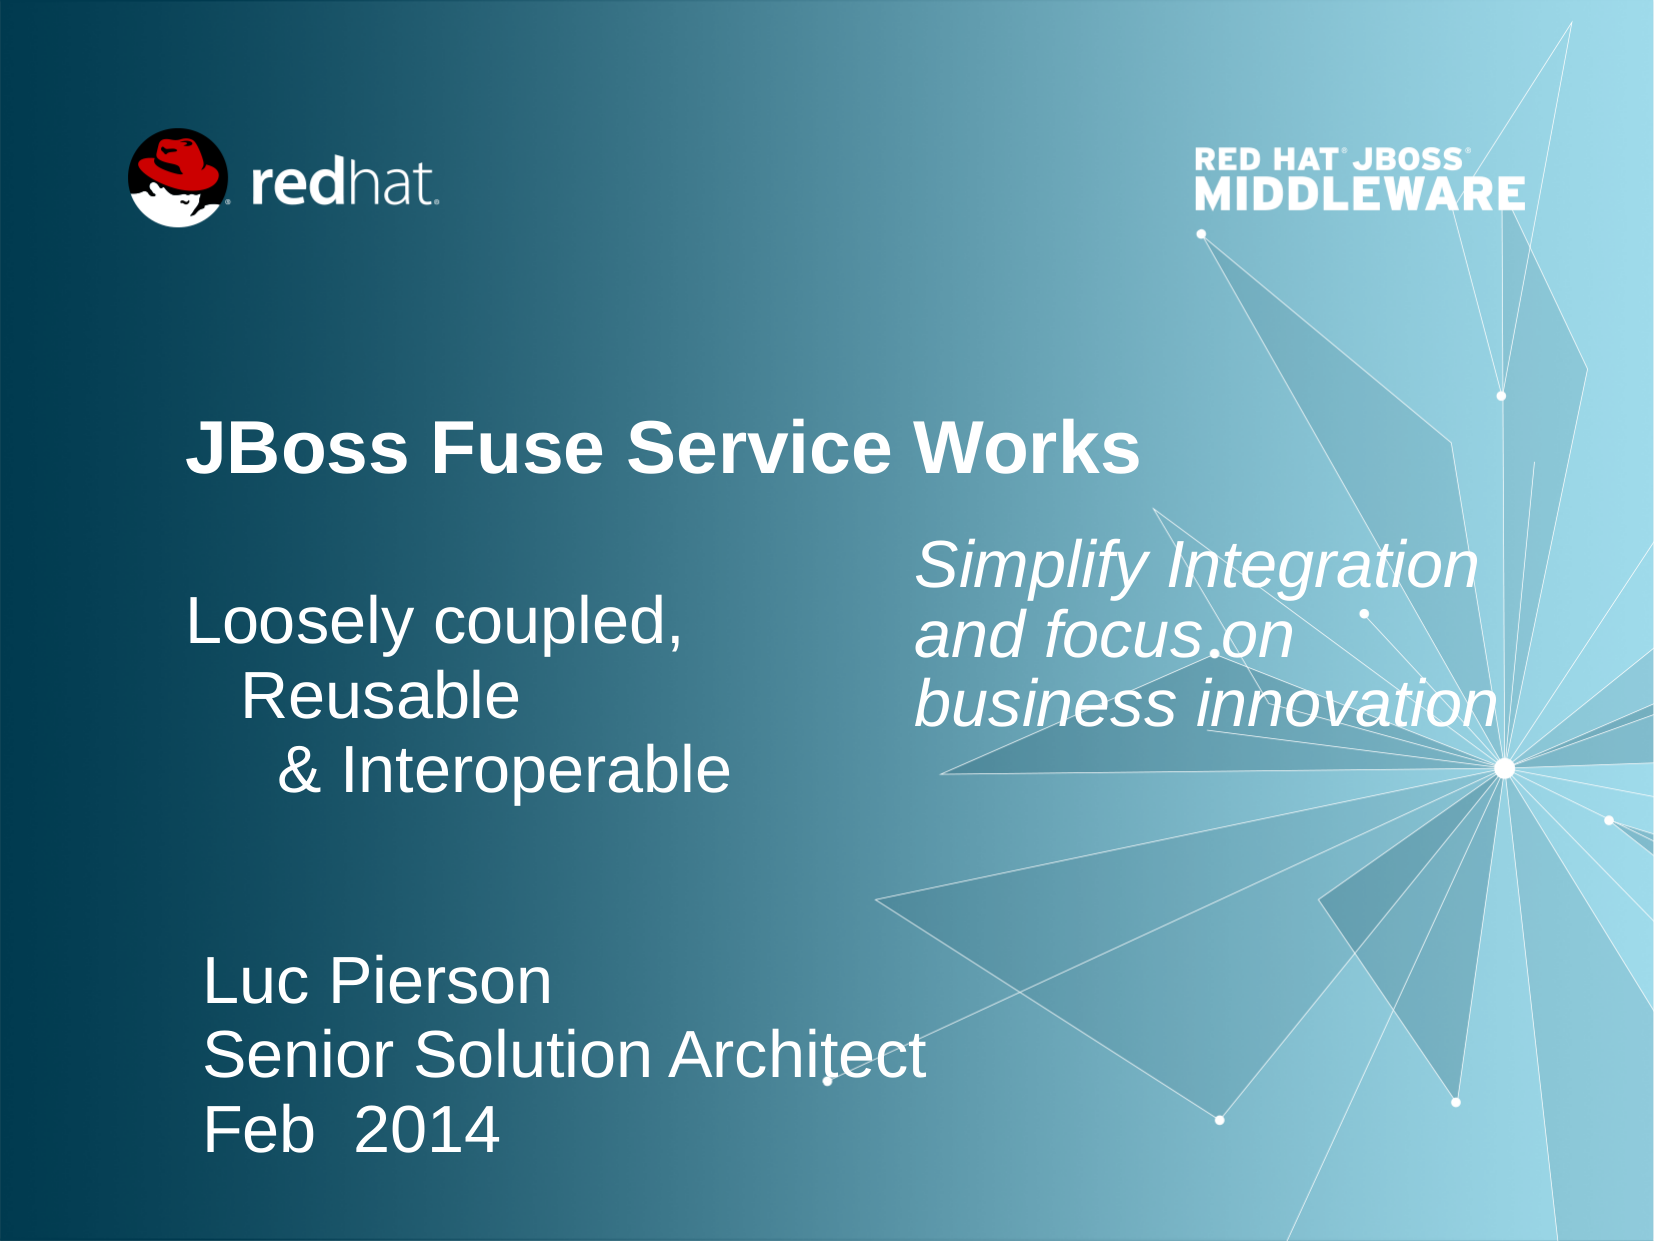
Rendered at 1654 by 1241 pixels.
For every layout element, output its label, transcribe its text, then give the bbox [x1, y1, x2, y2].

text_box Simplify Integration and focus on business innovation [900, 525, 1576, 754]
text_box JBoss Fuse Service Works Loosely coupled, Reusable & Interoperable [170, 356, 1538, 1163]
text_box Luc Pierson Senior Solution Architect Feb 2014 [187, 935, 1455, 1220]
picture [115, 0, 1654, 1241]
